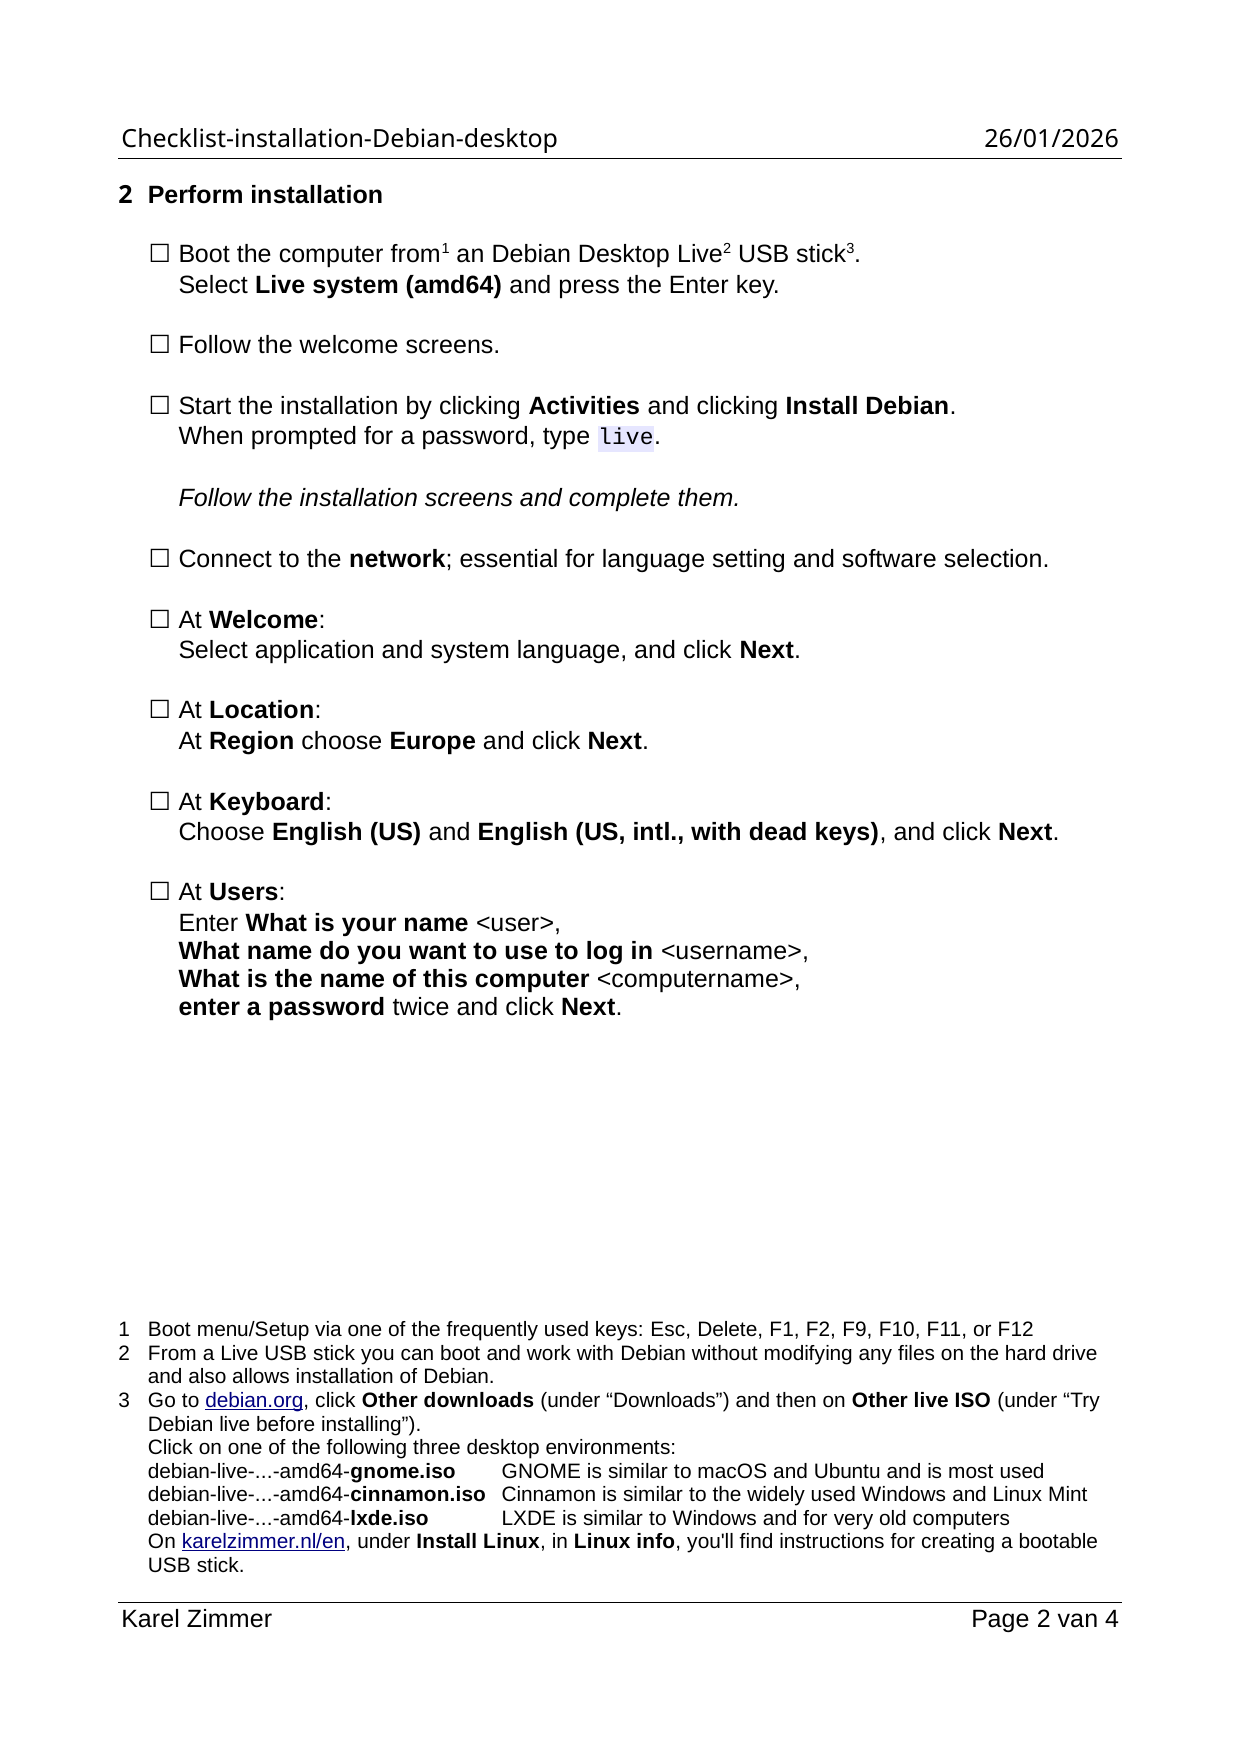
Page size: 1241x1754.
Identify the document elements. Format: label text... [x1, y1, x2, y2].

table_cell [118, 756, 142, 786]
table_cell ☐ [142, 877, 177, 907]
table_cell [118, 635, 142, 665]
table_cell [177, 453, 1122, 483]
table_cell ☐ [142, 391, 177, 421]
table_cell [118, 421, 142, 453]
table_cell [177, 514, 1122, 544]
table_cell [118, 269, 142, 300]
table_cell [142, 908, 177, 1022]
table_cell [118, 604, 142, 635]
table_cell [118, 786, 142, 817]
table_cell [118, 695, 142, 726]
table_header Boot the computer from an Debian Desktop Live USB stick. [177, 239, 1122, 269]
table_cell [177, 847, 1122, 877]
table_cell Select application and system language, and click Next. [177, 635, 1122, 665]
table_cell [177, 574, 1122, 604]
table_cell [142, 635, 177, 665]
table_cell [118, 726, 142, 756]
table_cell [142, 360, 177, 391]
table_cell [177, 360, 1122, 391]
table_header [118, 239, 142, 269]
table_cell At Region choose Europe and click Next. [177, 726, 1122, 756]
table_cell [118, 391, 142, 421]
table_cell Select Live system (amd64) and press the Enter key. [177, 269, 1122, 300]
table_cell At Location: [177, 695, 1122, 726]
table_cell Start the installation by clicking Activities and clicking Install Debian. [177, 391, 1122, 421]
table_cell [142, 514, 177, 544]
table_cell At Users: [177, 877, 1122, 907]
table_cell [118, 330, 142, 360]
table_cell [118, 847, 142, 877]
table_cell At Keyboard: [177, 786, 1122, 817]
table_cell ☐ [142, 544, 177, 574]
table_cell [142, 665, 177, 695]
table_cell [142, 756, 177, 786]
table_cell [142, 483, 177, 513]
table_cell [142, 574, 177, 604]
table_cell [142, 726, 177, 756]
table_cell Enter What is your name <user>, What name do you want to use to log in <username>, What is the name of this computer <computername>, enter a password twice and click Next. [177, 908, 1122, 1022]
table_cell [142, 453, 177, 483]
table_cell [177, 665, 1122, 695]
table_header ☐ [142, 239, 177, 269]
table_cell ☐ [142, 695, 177, 726]
table_cell [118, 908, 142, 1022]
table_cell Connect to the network; essential for language setting and software selection. [177, 544, 1122, 574]
table_cell Choose English (US) and English (US, intl., with dead keys), and click Next. [177, 817, 1122, 847]
table_cell [142, 817, 177, 847]
table_cell [118, 514, 142, 544]
table_cell [177, 300, 1122, 330]
table_cell [177, 756, 1122, 786]
table_cell When prompted for a password, type live. [177, 421, 1122, 453]
table_cell [118, 665, 142, 695]
table_cell [118, 453, 142, 483]
table_cell [118, 360, 142, 391]
table_cell [118, 877, 142, 907]
table_cell [118, 544, 142, 574]
table_cell ☐ [142, 786, 177, 817]
table_cell [142, 300, 177, 330]
table_cell ☐ [142, 604, 177, 635]
table_cell [142, 421, 177, 453]
table_cell ☐ [142, 330, 177, 360]
table_cell At Welcome: [177, 604, 1122, 635]
table_cell [118, 300, 142, 330]
table_cell Follow the installation screens and complete them. [177, 483, 1122, 513]
table_cell [118, 574, 142, 604]
table_cell [142, 269, 177, 300]
table_cell [118, 817, 142, 847]
table_cell [142, 847, 177, 877]
list Perform installation [118, 177, 1122, 211]
table_cell Follow the welcome screens. [177, 330, 1122, 360]
table_cell [118, 483, 142, 513]
